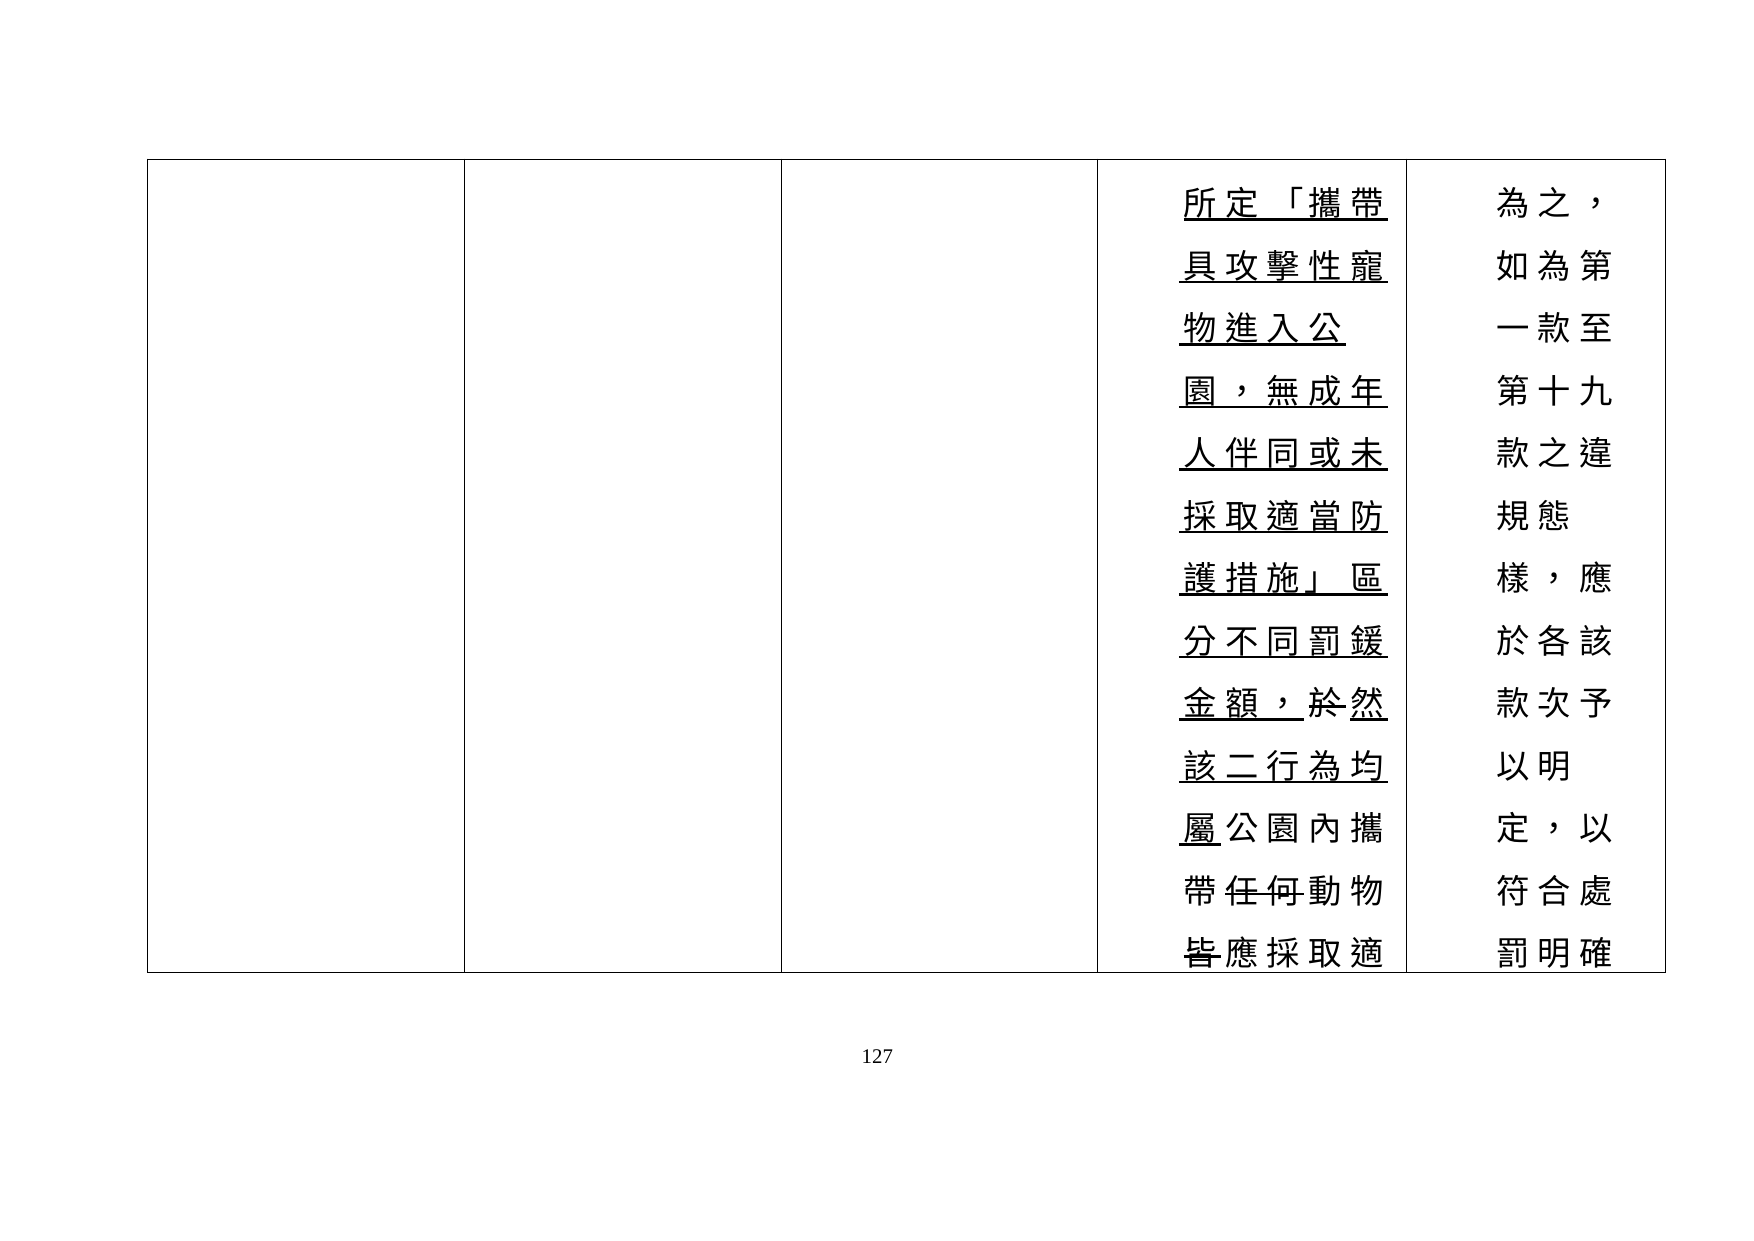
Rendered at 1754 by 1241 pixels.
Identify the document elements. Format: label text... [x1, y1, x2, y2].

table_cell [148, 160, 464, 972]
table_cell 所定「攜帶具攻擊性寵物進入公園，無成年人伴同或未採取適當防護措施」區分不同罰鍰金額，於然該二行為均屬公園內攜帶任何動物皆應採取適 [1098, 160, 1406, 972]
table_cell [782, 160, 1097, 972]
table_cell 為之，如為第一款至第十九款之違規態樣，應於各該款次予以明定，以符合處罰明確 [1407, 160, 1665, 972]
table_cell [465, 160, 781, 972]
